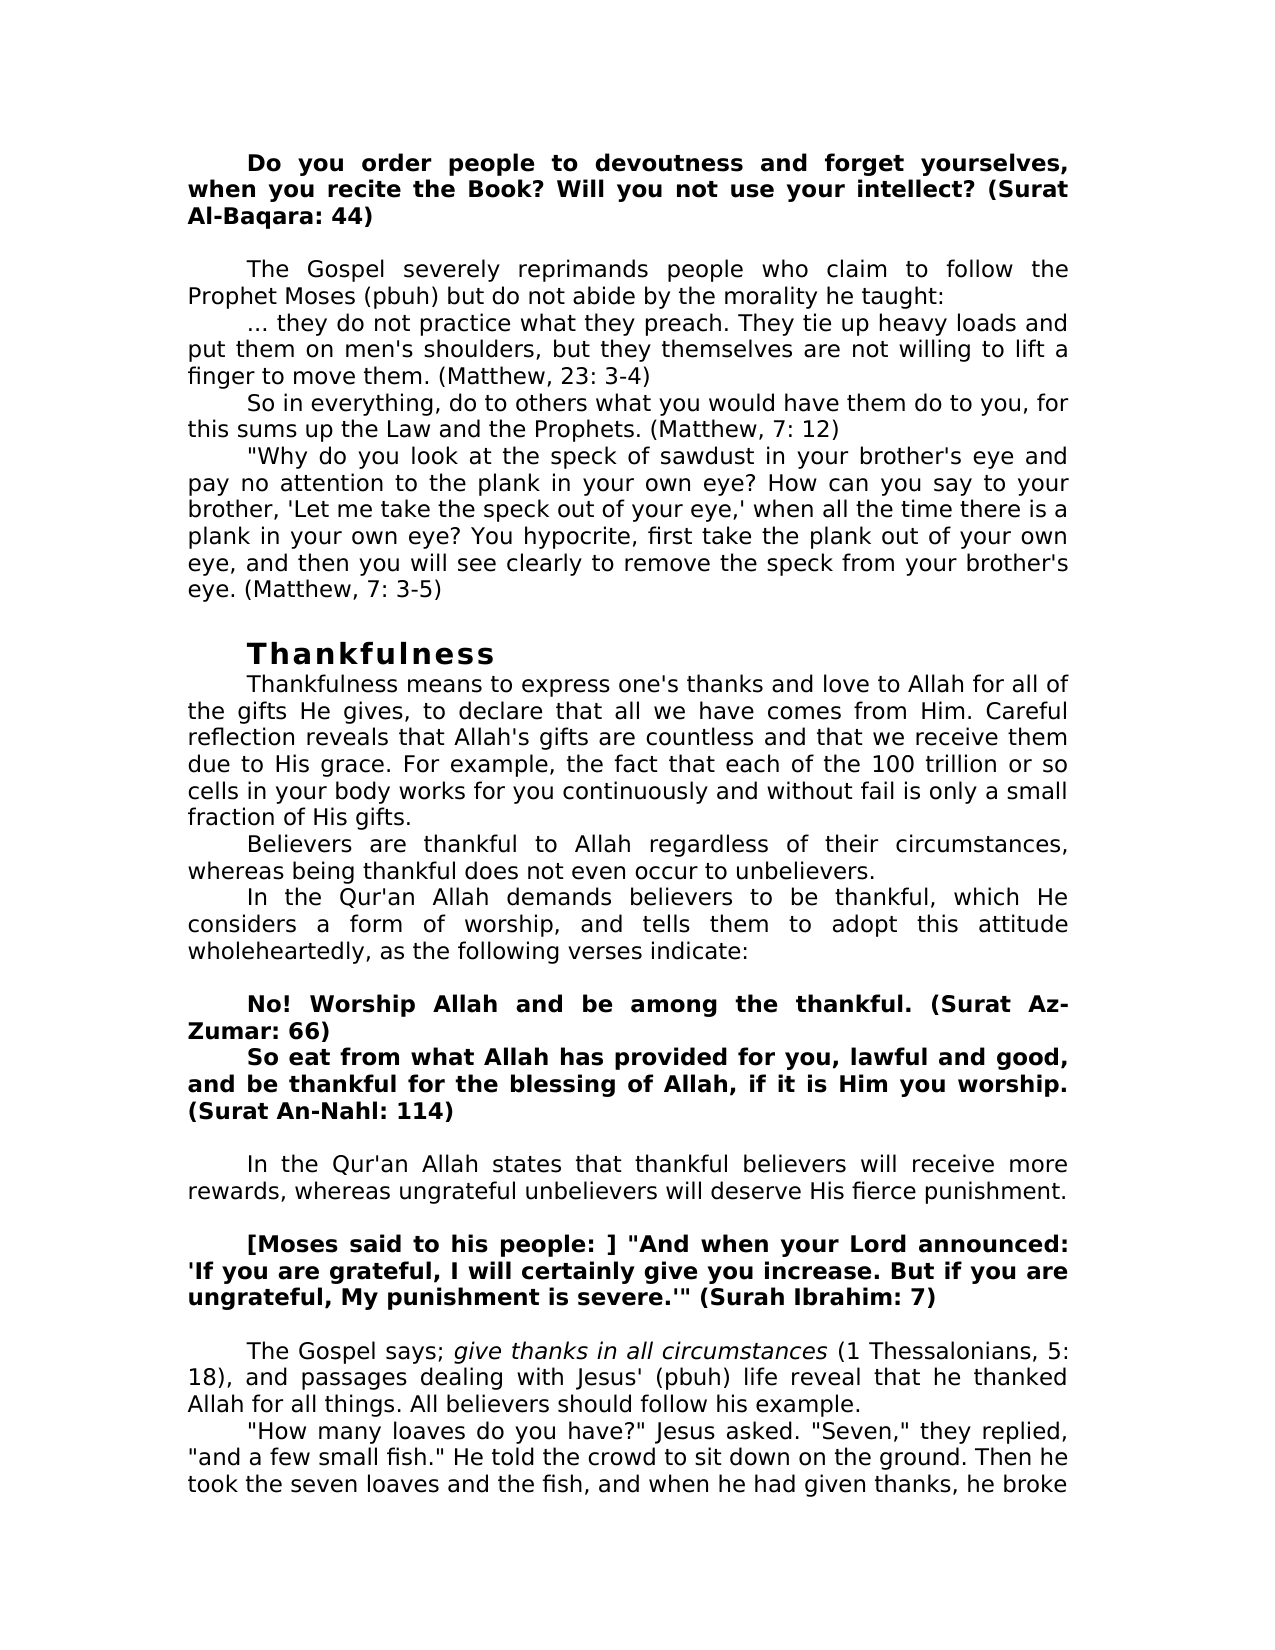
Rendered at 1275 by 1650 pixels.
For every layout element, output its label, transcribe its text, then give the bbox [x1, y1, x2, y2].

text In the Qur'an Allah demands believers to be thankful, which He considers a form of worship, and tells them to adopt this attitude wholeheartedly, as the following verses indicate: [187, 884, 1070, 964]
text The Gospel severely reprimands people who claim to follow the Prophet Moses (pbuh) but do not abide by the morality he taught: [187, 257, 1070, 310]
text ... they do not practice what they preach. They tie up heavy loads and put them on men's shoulders, but they themselves are not willing to lift a finger to move them. (Matthew, 23: 3-4) [187, 310, 1070, 390]
text [Moses said to his people: ] "And when your Lord announced: 'If you are grateful, I will certainly give you increase. But if you are ungrateful, My punishment is severe.'" (Surah Ibrahim: 7) [187, 1231, 1070, 1311]
text In the Qur'an Allah states that thankful believers will receive more rewards, whereas ungrateful unbelievers will deserve His fierce punishment. [187, 1151, 1070, 1204]
text So eat from what Allah has provided for you, lawful and good, and be thankful for the blessing of Allah, if it is Him you worship. (Surat An-Nahl: 114) [187, 1044, 1070, 1124]
text No! Worship Allah and be among the thankful. (Surat Az-Zumar: 66) [187, 991, 1070, 1044]
text Believers are thankful to Allah regardless of their circumstances, whereas being thankful does not even occur to unbelievers. [187, 831, 1070, 884]
text Thankfulness [187, 637, 1070, 671]
text "How many loaves do you have?" Jesus asked. "Seven," they replied, "and a few small fish." He told the crowd to sit down on the ground. Then he took the seven loaves and the fish, and when he had given thanks, he broke [187, 1418, 1070, 1498]
text The Gospel says; give thanks in all circumstances (1 Thessalonians, 5: 18), and passages dealing with Jesus' (pbuh) life reveal that he thanked Allah for all things. All believers should follow his example. [187, 1338, 1070, 1418]
text Thankfulness means to express one's thanks and love to Allah for all of the gifts He gives, to declare that all we have comes from Him. Careful reflection reveals that Allah's gifts are countless and that we receive them due to His grace. For example, the fact that each of the 100 trillion or so cells in your body works for you continuously and without fail is only a small fraction of His gifts. [187, 671, 1070, 831]
text "Why do you look at the speck of sawdust in your brother's eye and pay no attention to the plank in your own eye? How can you say to your brother, 'Let me take the speck out of your eye,' when all the time there is a plank in your own eye? You hypocrite, first take the plank out of your own eye, and then you will see clearly to remove the speck from your brother's eye. (Matthew, 7: 3-5) [187, 443, 1070, 603]
text Do you order people to devoutness and forget yourselves, when you recite the Book? Will you not use your intellect? (Surat Al-Baqara: 44) [187, 150, 1070, 230]
text So in everything, do to others what you would have them do to you, for this sums up the Law and the Prophets. (Matthew, 7: 12) [187, 390, 1070, 443]
